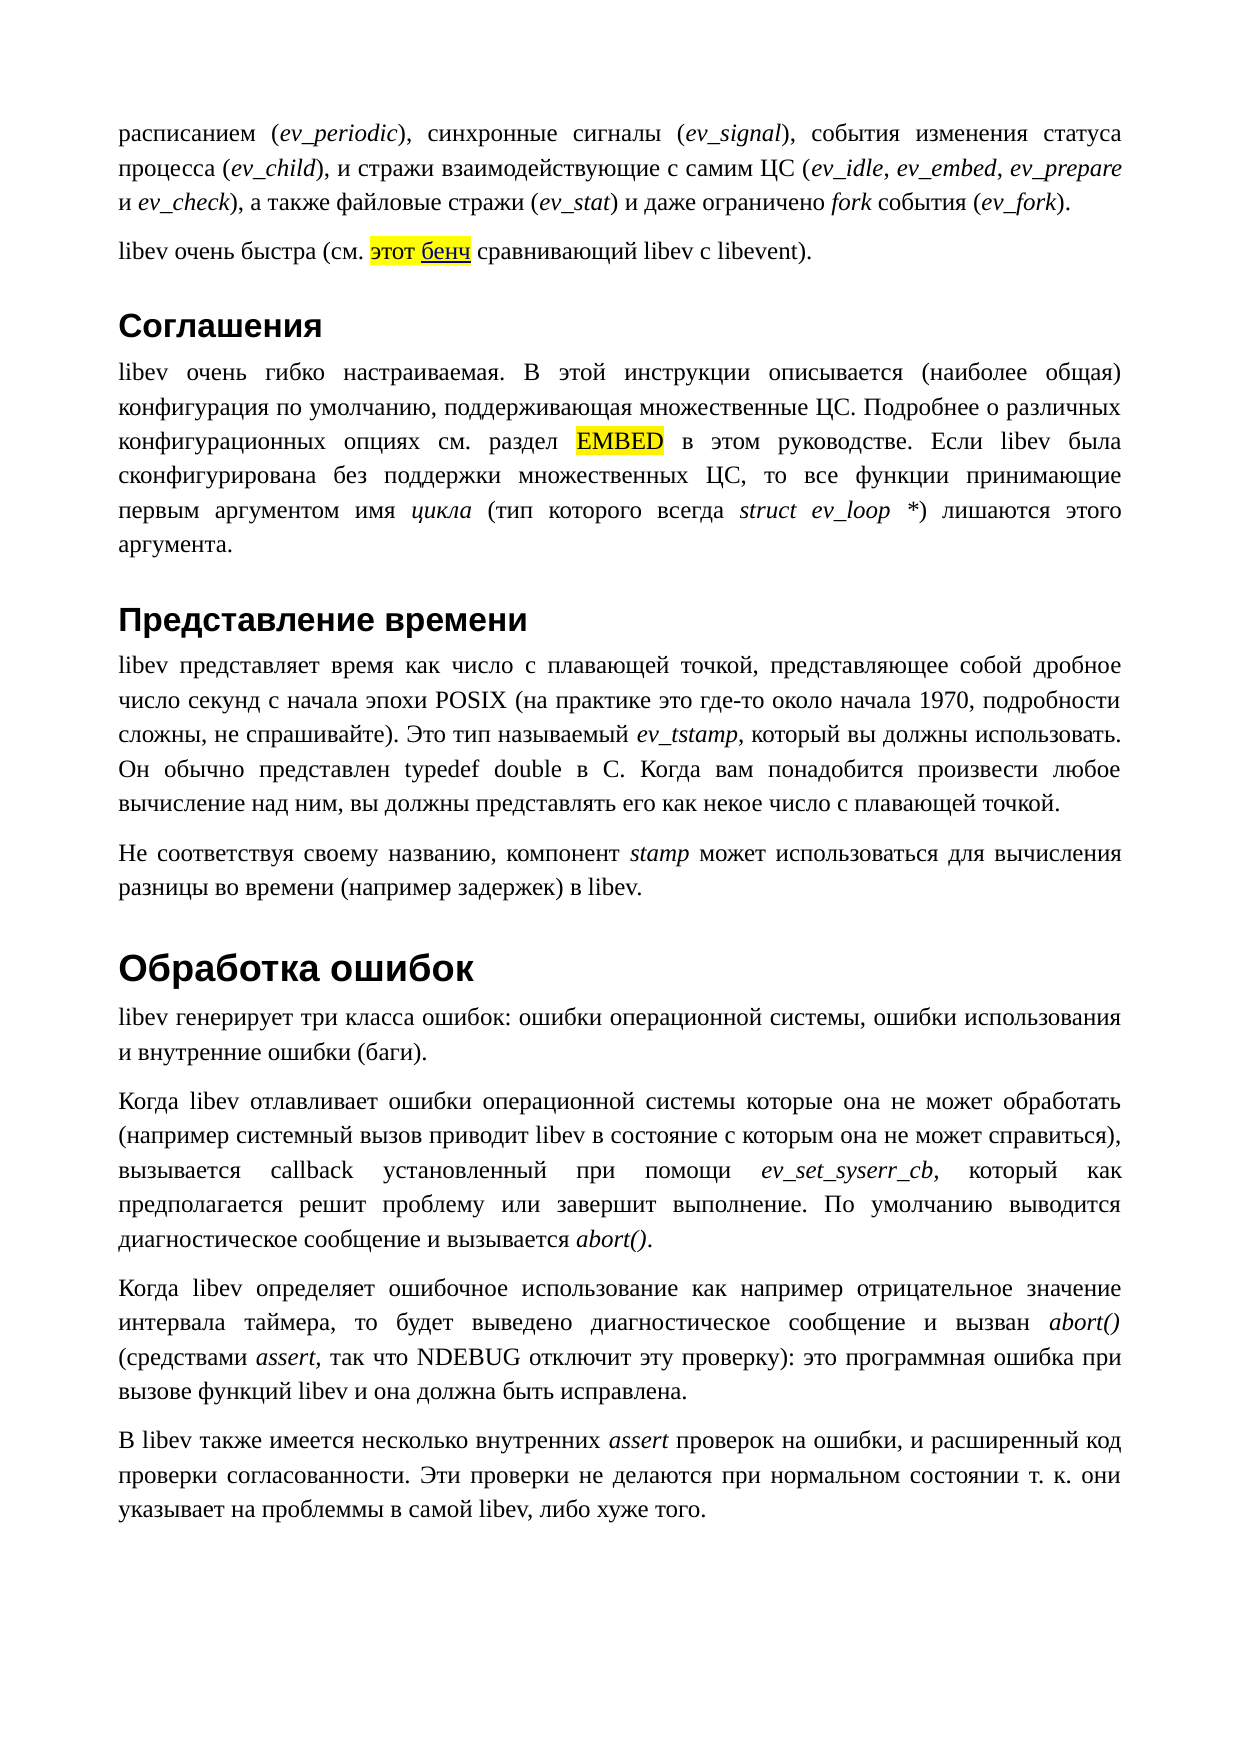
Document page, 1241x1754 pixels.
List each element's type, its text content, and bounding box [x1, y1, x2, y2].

text libev очень быстра (см. этот бенч сравнивающий libev c libevent). [118, 236, 1122, 265]
subtitle Обработка ошибок [118, 946, 1122, 990]
text Не соответствуя своему названию, компонент stamp может использоваться для вычисления разницы во времени (например задержек) в libev. [118, 838, 1122, 901]
text libev представляет время как число с плавающей точкой, представляющее собой дробное число секунд с начала эпохи POSIX (на практике это где-то около начала 1970, подробности сложны, не спрашивайте). Это тип называемый ev_tstamp, который вы должны использовать. Он обычно представлен typedef double в С. Когда вам понадобится произвести любое вычисление над ним, вы должны представлять его как некое число с плавающей точкой. [118, 651, 1122, 817]
text libev генерирует три класса ошибок: ошибки операционной системы, ошибки использования и внутренние ошибки (баги). [118, 1002, 1122, 1066]
text libev очень гибко настраиваемая. В этой инструкции описывается (наиболее общая) конфигурация по умолчанию, поддерживающая множественные ЦС. Подробнее о различных конфигурационных опциях см. раздел EMBED в этом руководстве. Если libev была сконфигурирована без поддержки множественных ЦС, то все функции принимающие первым аргументом имя цикла (тип которого всегда struct ev_loop *) лишаются этого аргумента. [118, 357, 1122, 558]
text Когда libev определяет ошибочное использование как например отрицательное значение интервала таймера, то будет выведено диагностическое сообщение и вызван abort() (средствами assert, так что NDEBUG отключит эту проверку): это программная ошибка при вызове функций libev и она должна быть исправлена. [118, 1273, 1122, 1405]
subtitle Соглашения [118, 306, 1122, 345]
subtitle Представление времени [118, 599, 1122, 638]
text Когда libev отлавливает ошибки операционной системы которые она не может обработать (например системный вызов приводит libev в состояние с которым она не может справиться), вызывается callback установленный при помощи ev_set_syserr_cb, который как предполагается решит проблему или завершит выполнение. По умолчанию выводится диагностическое сообщение и вызывается abort(). [118, 1086, 1122, 1252]
text В libev также имеется несколько внутренних assert проверок на ошибки, и расширенный код проверки согласованности. Эти проверки не делаются при нормальном состоянии т. к. они указывает на проблеммы в самой libev, либо хуже того. [118, 1425, 1122, 1523]
text расписанием (ev_periodic), синхронные сигналы (ev_signal), события изменения статуса процесса (ev_child), и стражи взаимодействующие с самим ЦС (ev_idle, ev_embed, ev_prepare и ev_check), а также файловые стражи (ev_stat) и даже ограничено fork события (ev_fork). [118, 118, 1122, 216]
